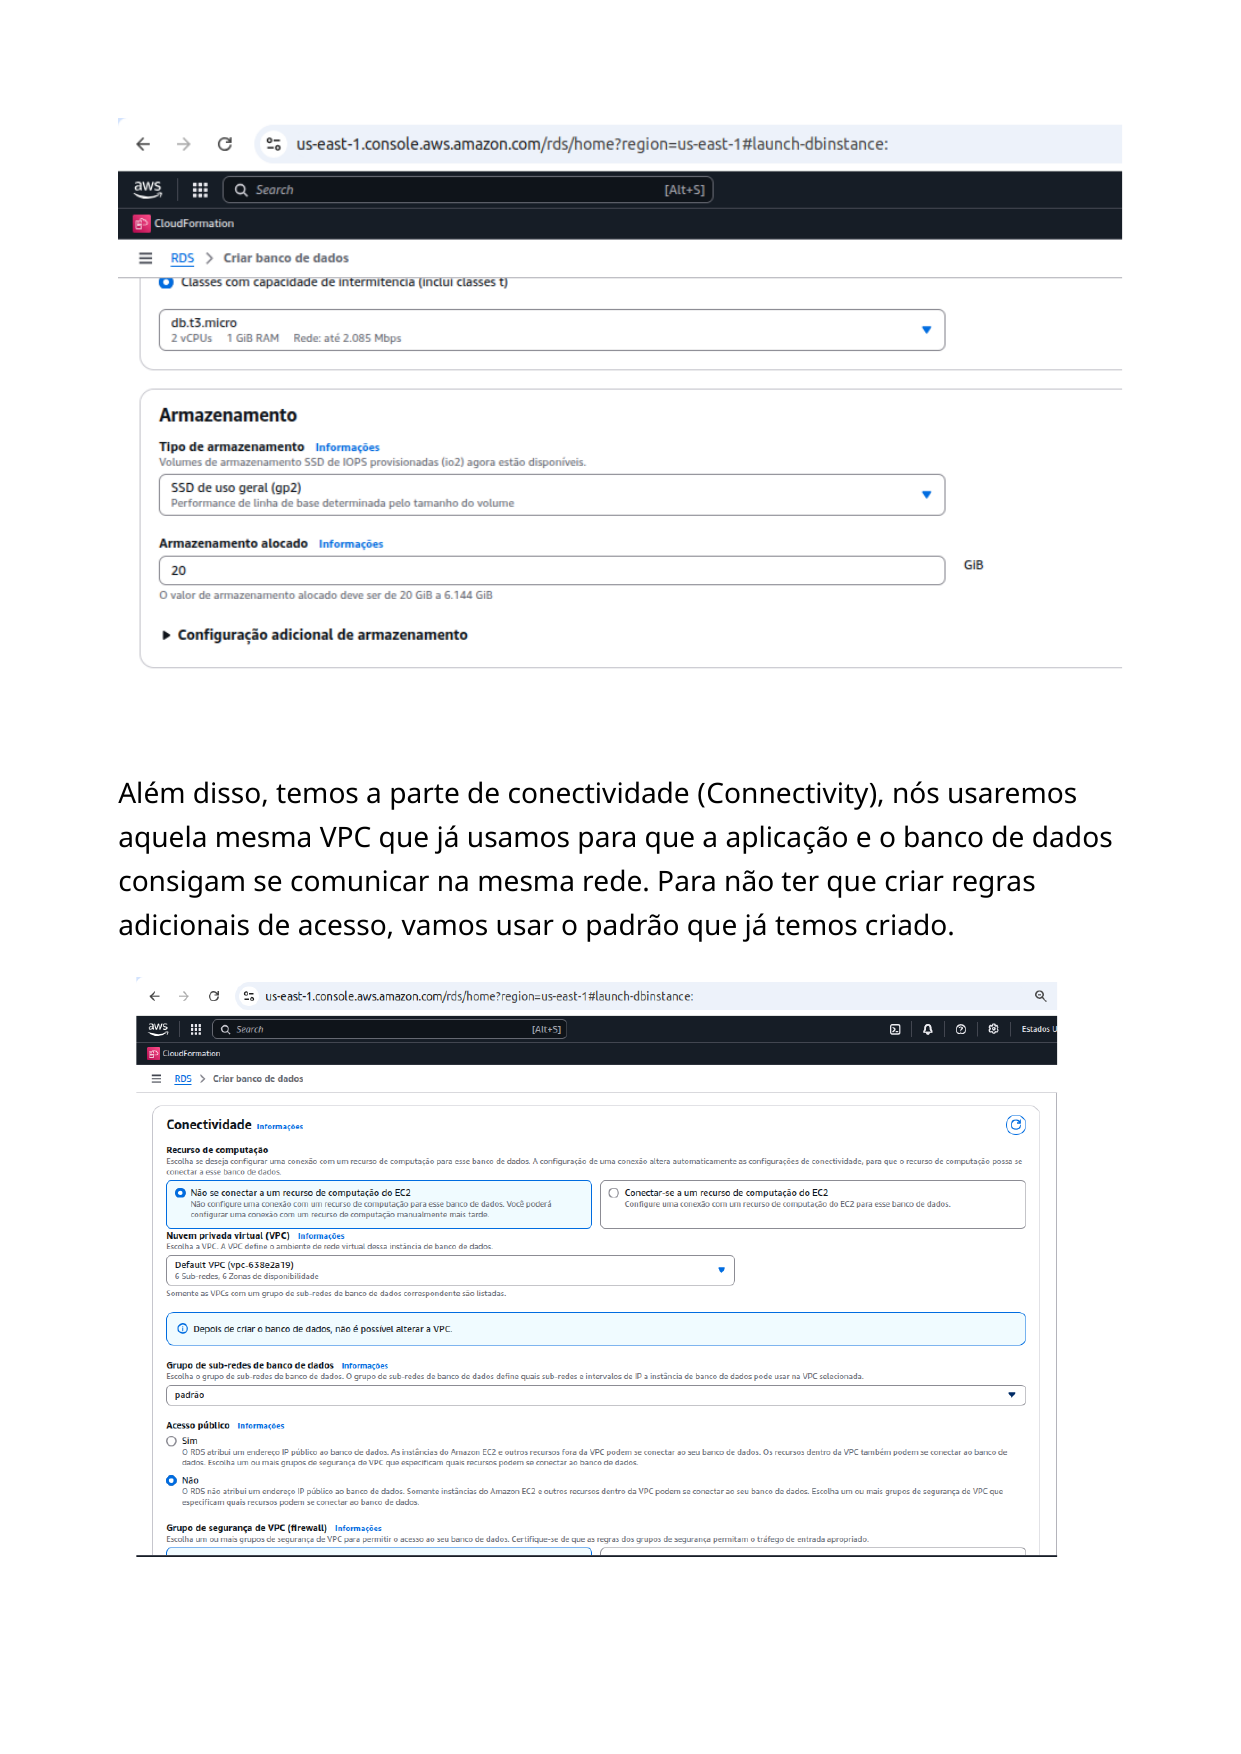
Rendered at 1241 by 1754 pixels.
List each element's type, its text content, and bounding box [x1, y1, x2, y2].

picture [136, 977, 1058, 1557]
picture [118, 118, 1123, 674]
text Além disso, temos a parte de conectividade (Connectivity), nós usaremos aquela mesma VPC que já usamos para que a aplicação e o banco de dados consigam se comunicar na mesma rede. Para não ter que criar regras adicionais de acesso, vamos usar o padrão que já temos criado. [118, 773, 1122, 943]
